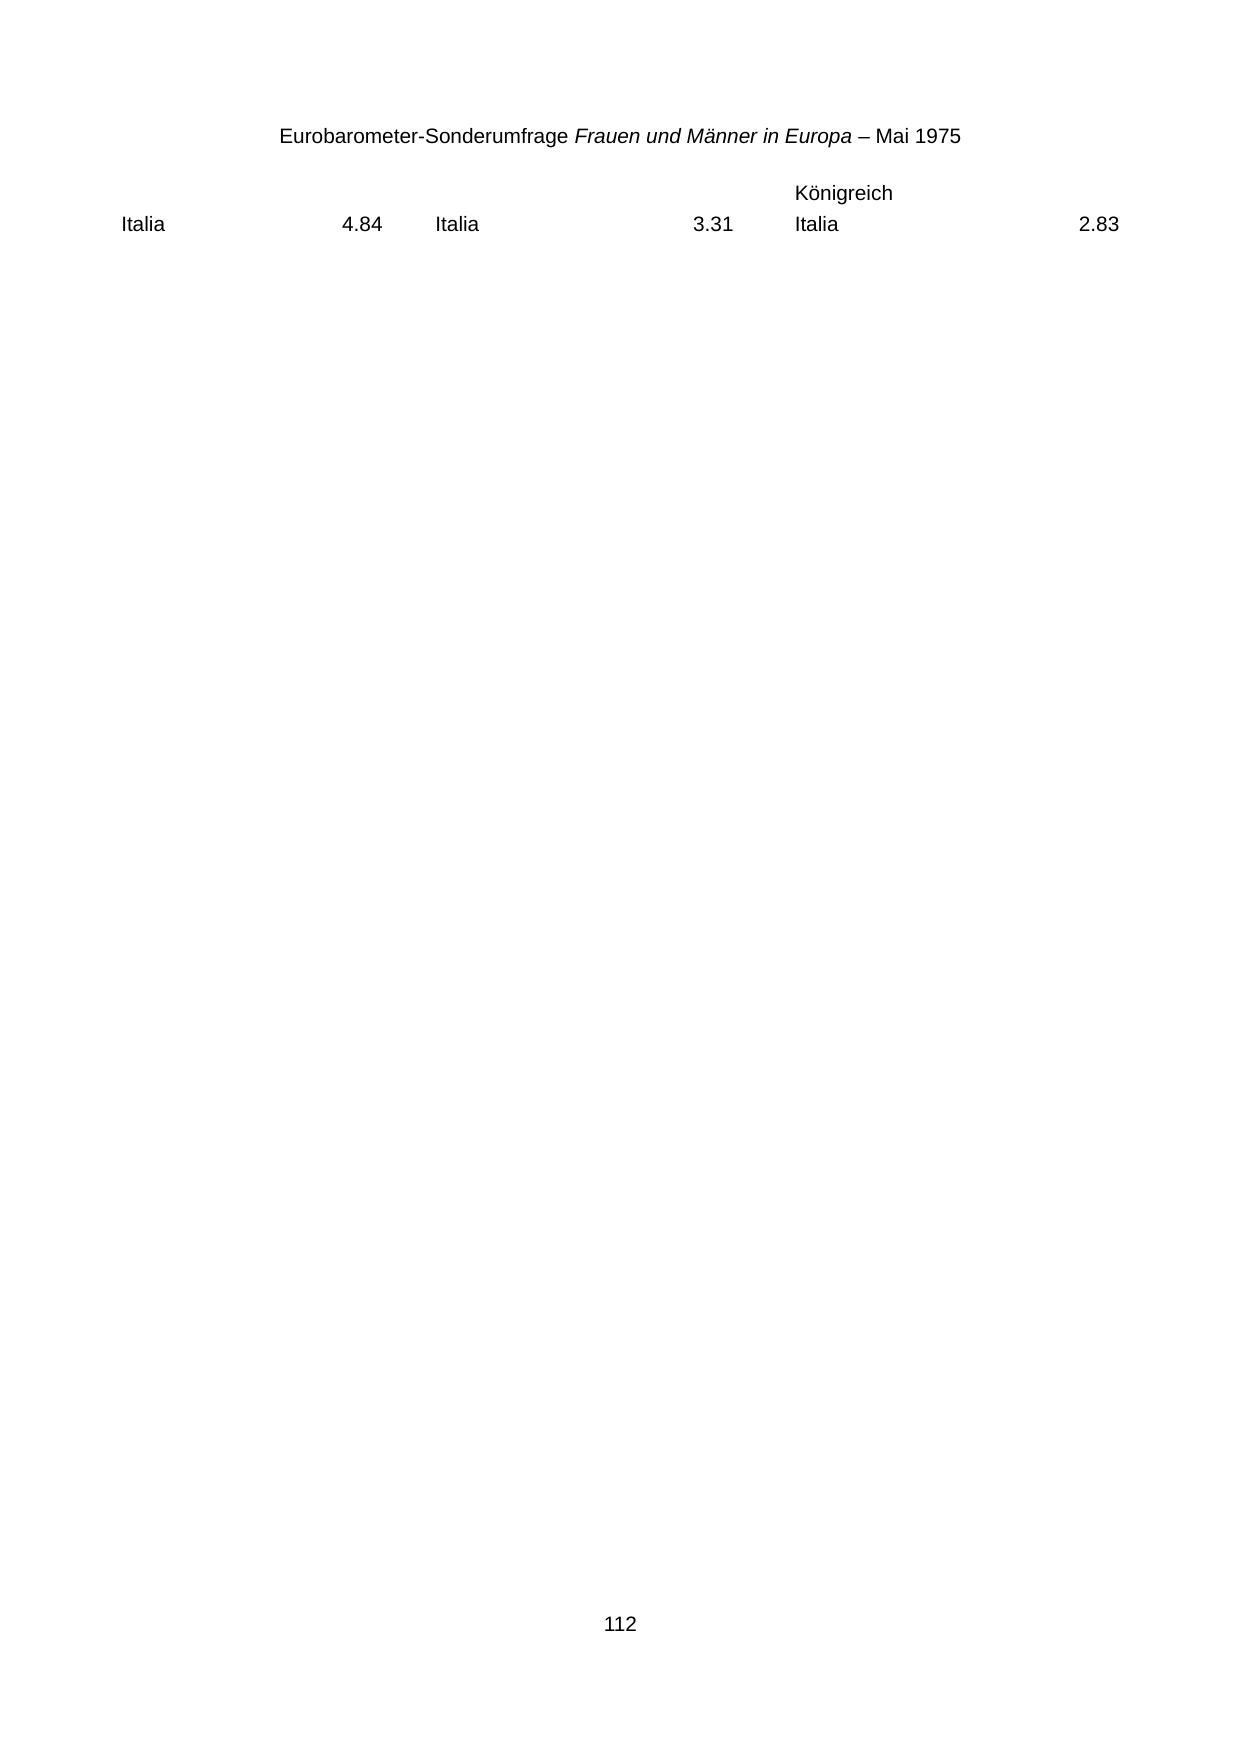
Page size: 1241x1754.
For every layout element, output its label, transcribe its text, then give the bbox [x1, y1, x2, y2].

table_cell 4,84 [311, 207, 385, 239]
table_cell [736, 178, 792, 207]
table_cell 3,31 [642, 207, 736, 239]
table_cell [432, 178, 642, 207]
table_cell Italia [118, 207, 311, 239]
table_cell Italia [432, 207, 642, 239]
table_cell Italia [792, 207, 994, 239]
table_cell [118, 178, 311, 207]
table_cell 2,83 [994, 207, 1122, 239]
table_cell 4,62 [994, 178, 1122, 207]
table_cell [385, 207, 432, 239]
table_cell 4,72 [642, 178, 736, 207]
table_cell Königreich [792, 178, 994, 207]
table_cell 5,34 [311, 178, 385, 207]
table_cell [385, 178, 432, 207]
table_cell [736, 207, 792, 239]
